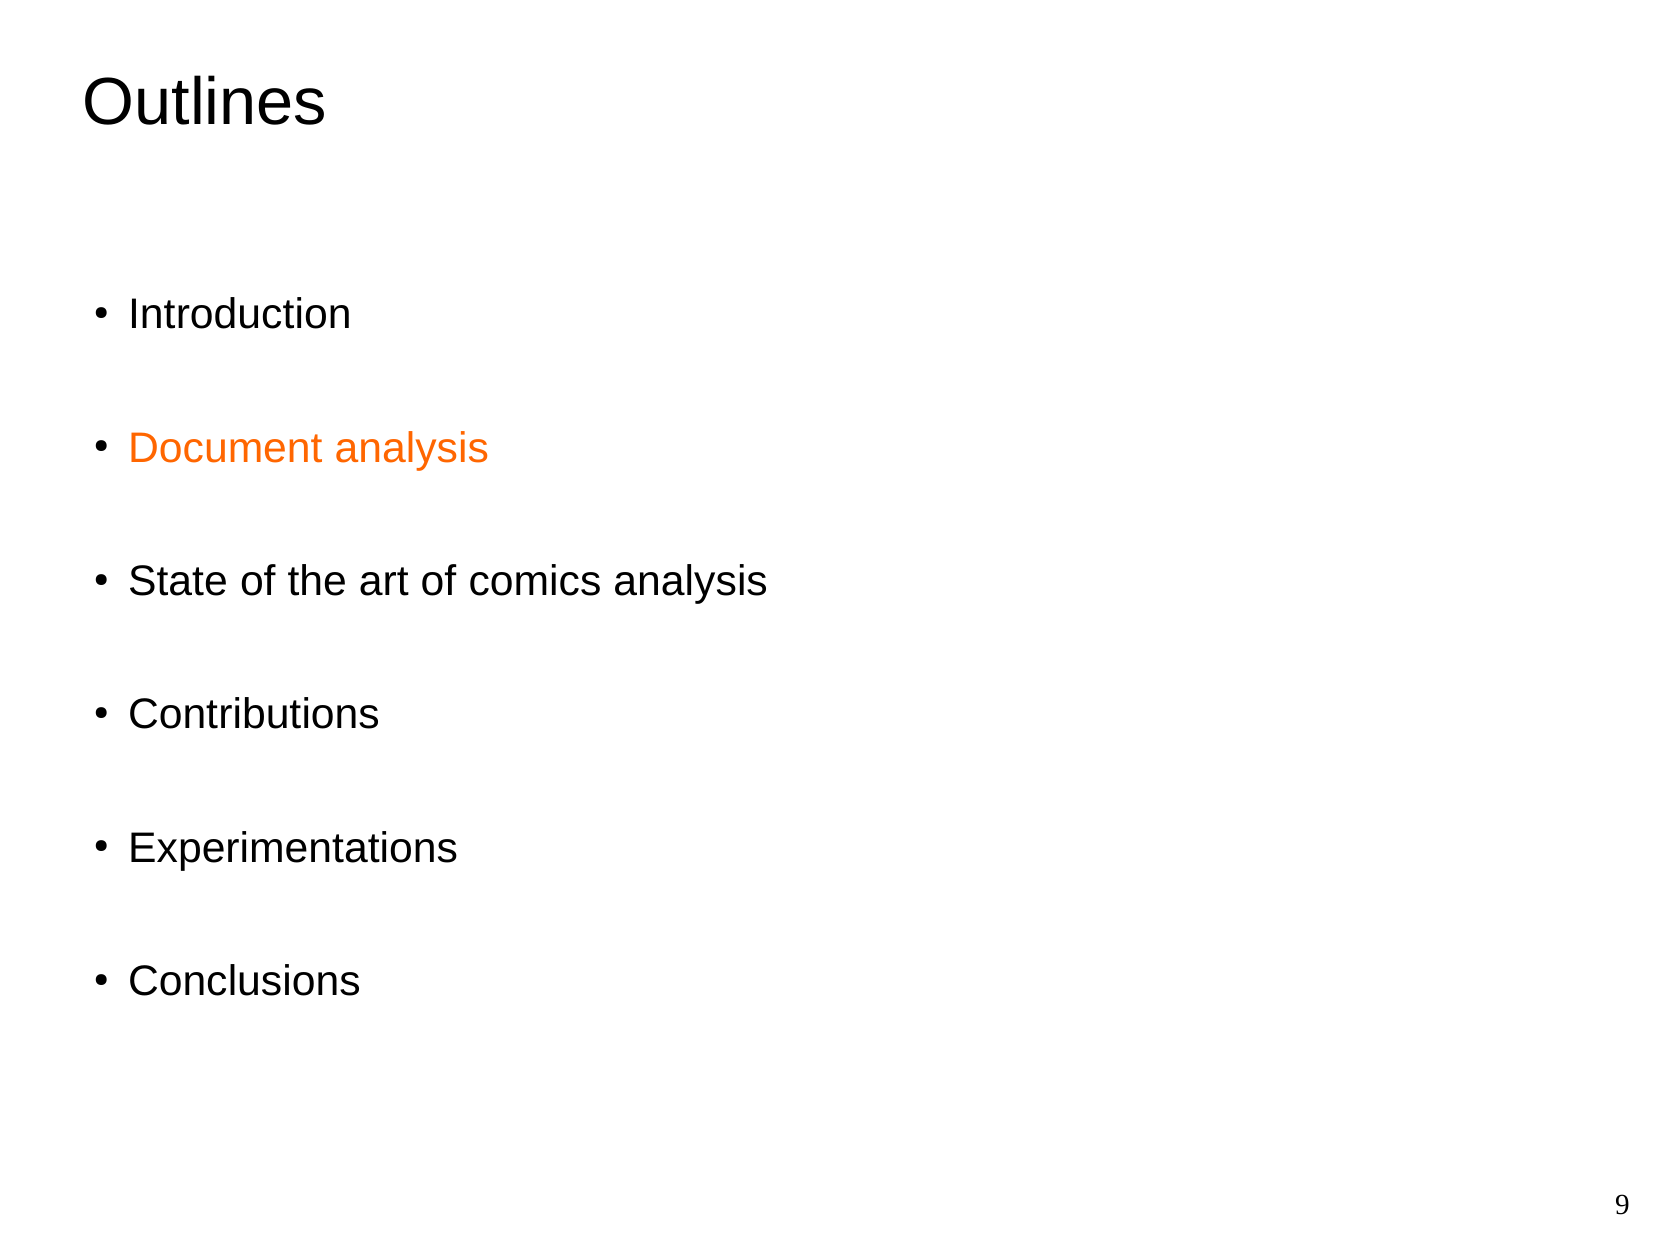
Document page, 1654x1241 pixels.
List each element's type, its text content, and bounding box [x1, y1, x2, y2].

list Introduction Document analysis State of the art of comics analysis Contributions Experimentations Conclusions [82, 290, 863, 1010]
title Outlines [82, 49, 1571, 154]
